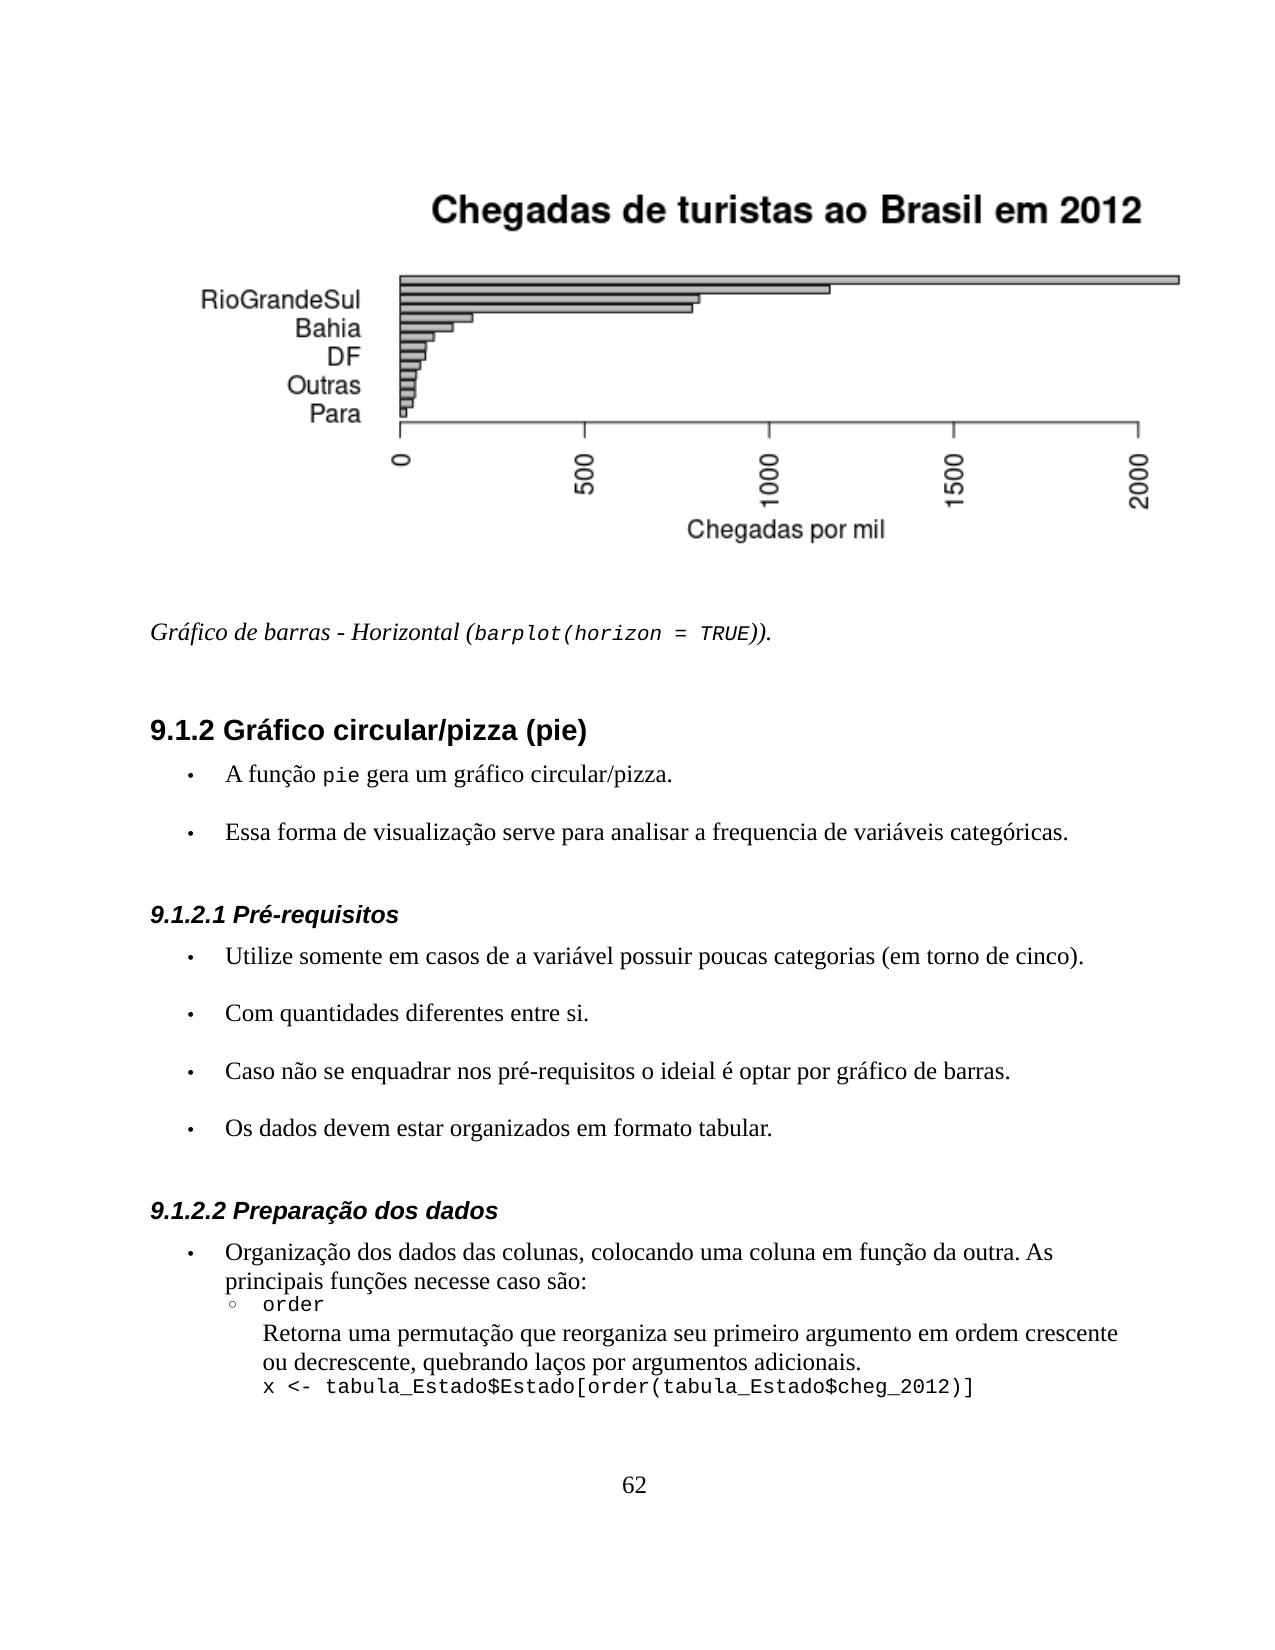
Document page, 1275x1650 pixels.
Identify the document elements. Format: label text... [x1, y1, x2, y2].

subtitle 9.1.2.2 Preparação dos dados [150, 1196, 1125, 1224]
subtitle 9.1.2.1 Pré-requisitos [150, 900, 1125, 928]
text Gráfico de barras - Horizontal (barplot(horizon = TRUE)). [150, 617, 1125, 647]
list Com quantidades diferentes entre si. [187, 998, 1125, 1056]
list Caso não se enquadrar nos pré-requisitos o ideial é optar por gráfico de barras. [187, 1056, 1125, 1113]
subtitle 9.1.2 Gráfico circular/pizza (pie) [150, 713, 1125, 747]
list A função pie gera um gráfico circular/pizza. [187, 759, 1125, 817]
list Organização dos dados das colunas, colocando uma coluna em função da outra. As principais funções necesse caso são: [187, 1237, 1125, 1294]
list order Retorna uma permutação que reorganiza seu primeiro argumento em ordem crescente ou decrescente, quebrando laços por argumentos adicionais. x <- tabula_Estado$Estado[order(tabula_Estado$cheg_2012)] [225, 1294, 1125, 1428]
list Os dados devem estar organizados em formato tabular. [187, 1113, 1125, 1171]
list Utilize somente em casos de a variável possuir poucas categorias (em torno de cinco). [187, 941, 1125, 998]
picture [150, 150, 1240, 605]
list Essa forma de visualização serve para analisar a frequencia de variáveis categóricas. [187, 817, 1125, 875]
